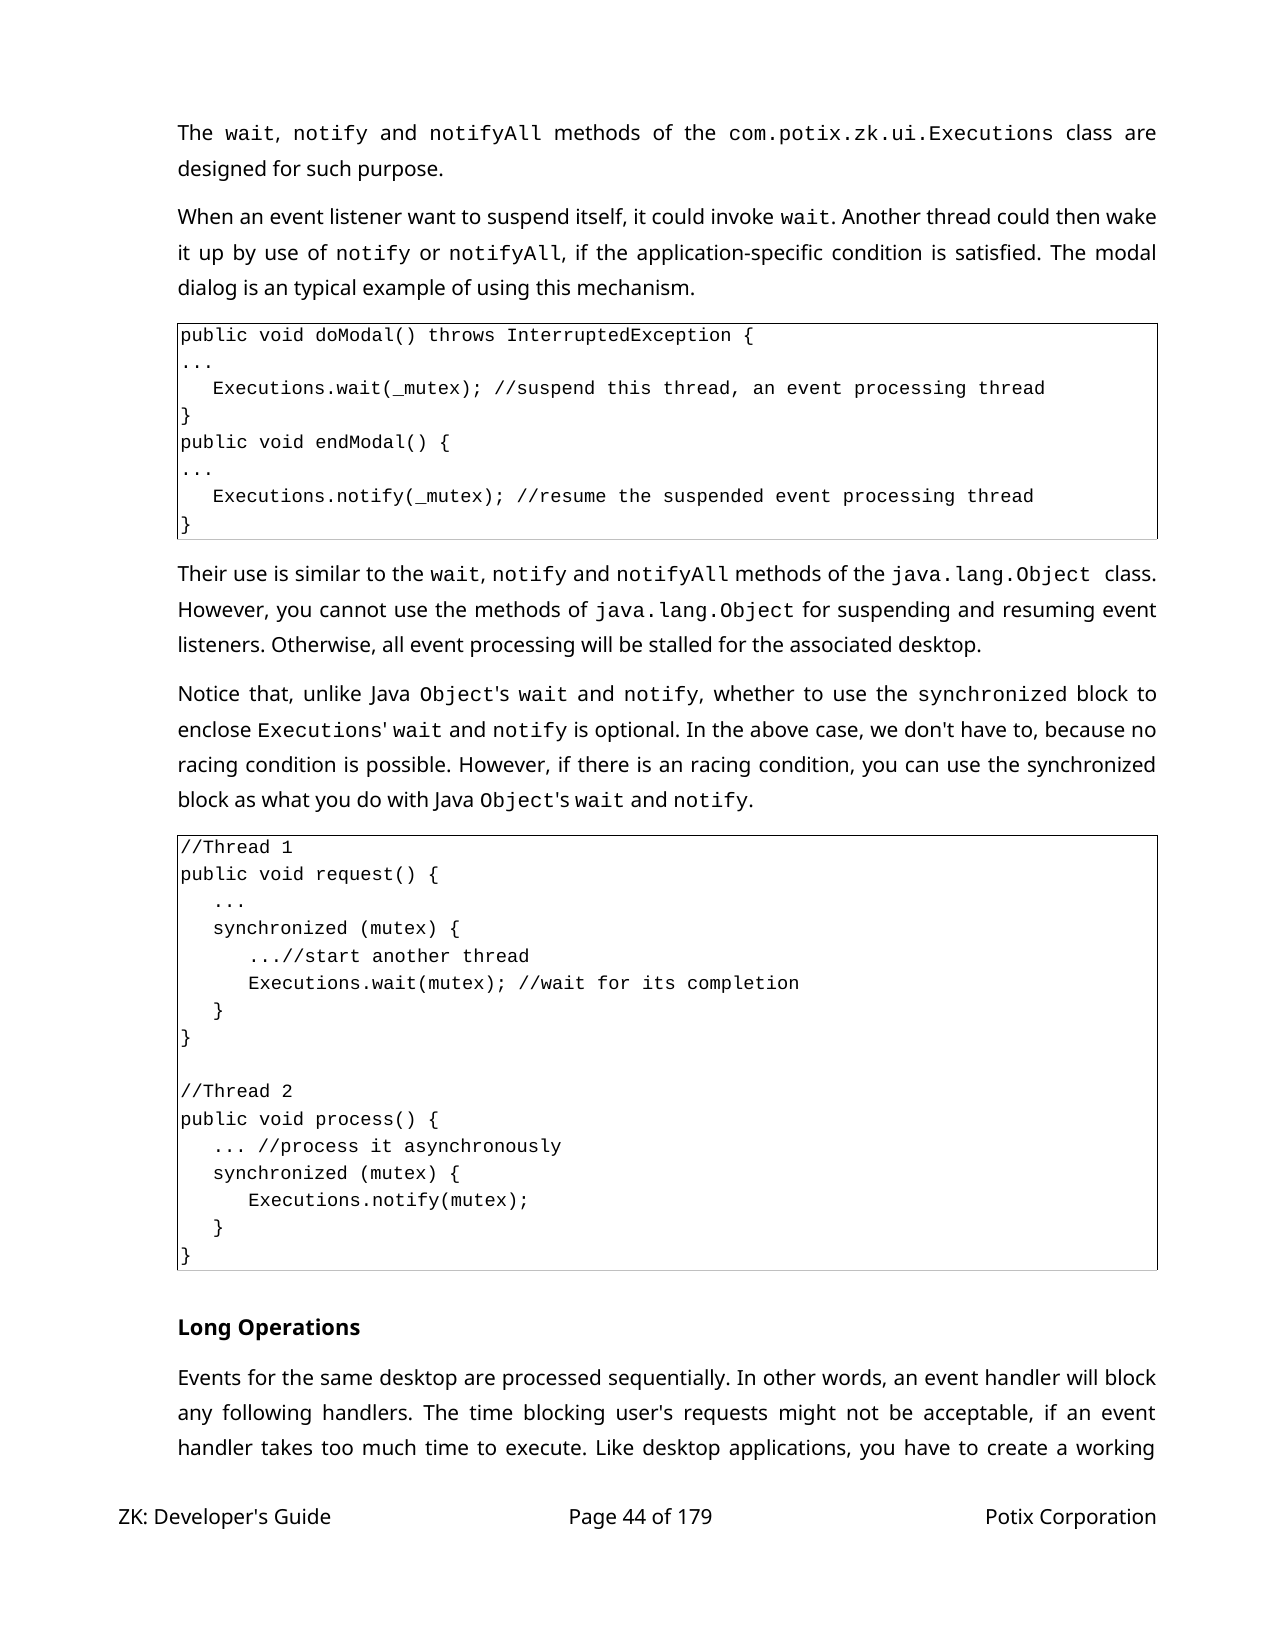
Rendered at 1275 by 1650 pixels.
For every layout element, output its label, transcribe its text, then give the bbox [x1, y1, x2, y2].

text public void endModal() { [178, 430, 1157, 454]
text } [178, 998, 1157, 1022]
text When an event listener want to suspend itself, it could invoke wait. Another thread could then wake it up by use of notify or notifyAll, if the application-specific condition is satisfied. The modal dialog is an typical example of using this mechanism. [177, 202, 1157, 302]
text ...//start another thread [178, 943, 1157, 968]
text Executions.notify(_mutex); //resume the suspended event processing thread [178, 484, 1157, 508]
text //Thread 2 [178, 1079, 1157, 1104]
text } [178, 1025, 1157, 1049]
subtitle Long Operations [177, 1312, 1157, 1342]
text ... //process it asynchronously [178, 1134, 1157, 1158]
text synchronized (mutex) { [178, 1161, 1157, 1185]
text public void process() { [178, 1107, 1157, 1131]
text The wait, notify and notifyAll methods of the com.potix.zk.ui.Executions class are designed for such purpose. [177, 118, 1157, 182]
text public void doModal() throws InterruptedException { [178, 324, 1157, 347]
text ... [178, 889, 1157, 913]
text Notice that, unlike Java Object's wait and notify, whether to use the synchronized block to enclose Executions' wait and notify is optional. In the above case, we don't have to, because no racing condition is possible. However, if there is an racing condition, you can use the synchronized block as what you do with Java Object's wait and notify. [177, 679, 1157, 814]
text } [178, 511, 1157, 539]
text synchronized (mutex) { [178, 916, 1157, 941]
text //Thread 1 [178, 836, 1157, 859]
text Executions.notify(mutex); [178, 1188, 1157, 1212]
text Events for the same desktop are processed sequentially. In other words, an event handler will block any following handlers. The time blocking user's requests might not be acceptable, if an event handler takes too much time to execute. Like desktop applications, you have to create a working [177, 1363, 1157, 1462]
text Executions.wait(mutex); //wait for its completion [178, 971, 1157, 995]
text public void request() { [178, 862, 1157, 886]
text } [178, 1242, 1157, 1270]
text ... [178, 457, 1157, 481]
text ... Executions.wait(_mutex); //suspend this thread, an event processing thread } [178, 349, 1157, 427]
text } [178, 1215, 1157, 1239]
text Their use is similar to the wait, notify and notifyAll methods of the java.lang.Object class. However, you cannot use the methods of java.lang.Object for suspending and resuming event listeners. Otherwise, all event processing will be stalled for the associated desktop. [177, 559, 1157, 659]
